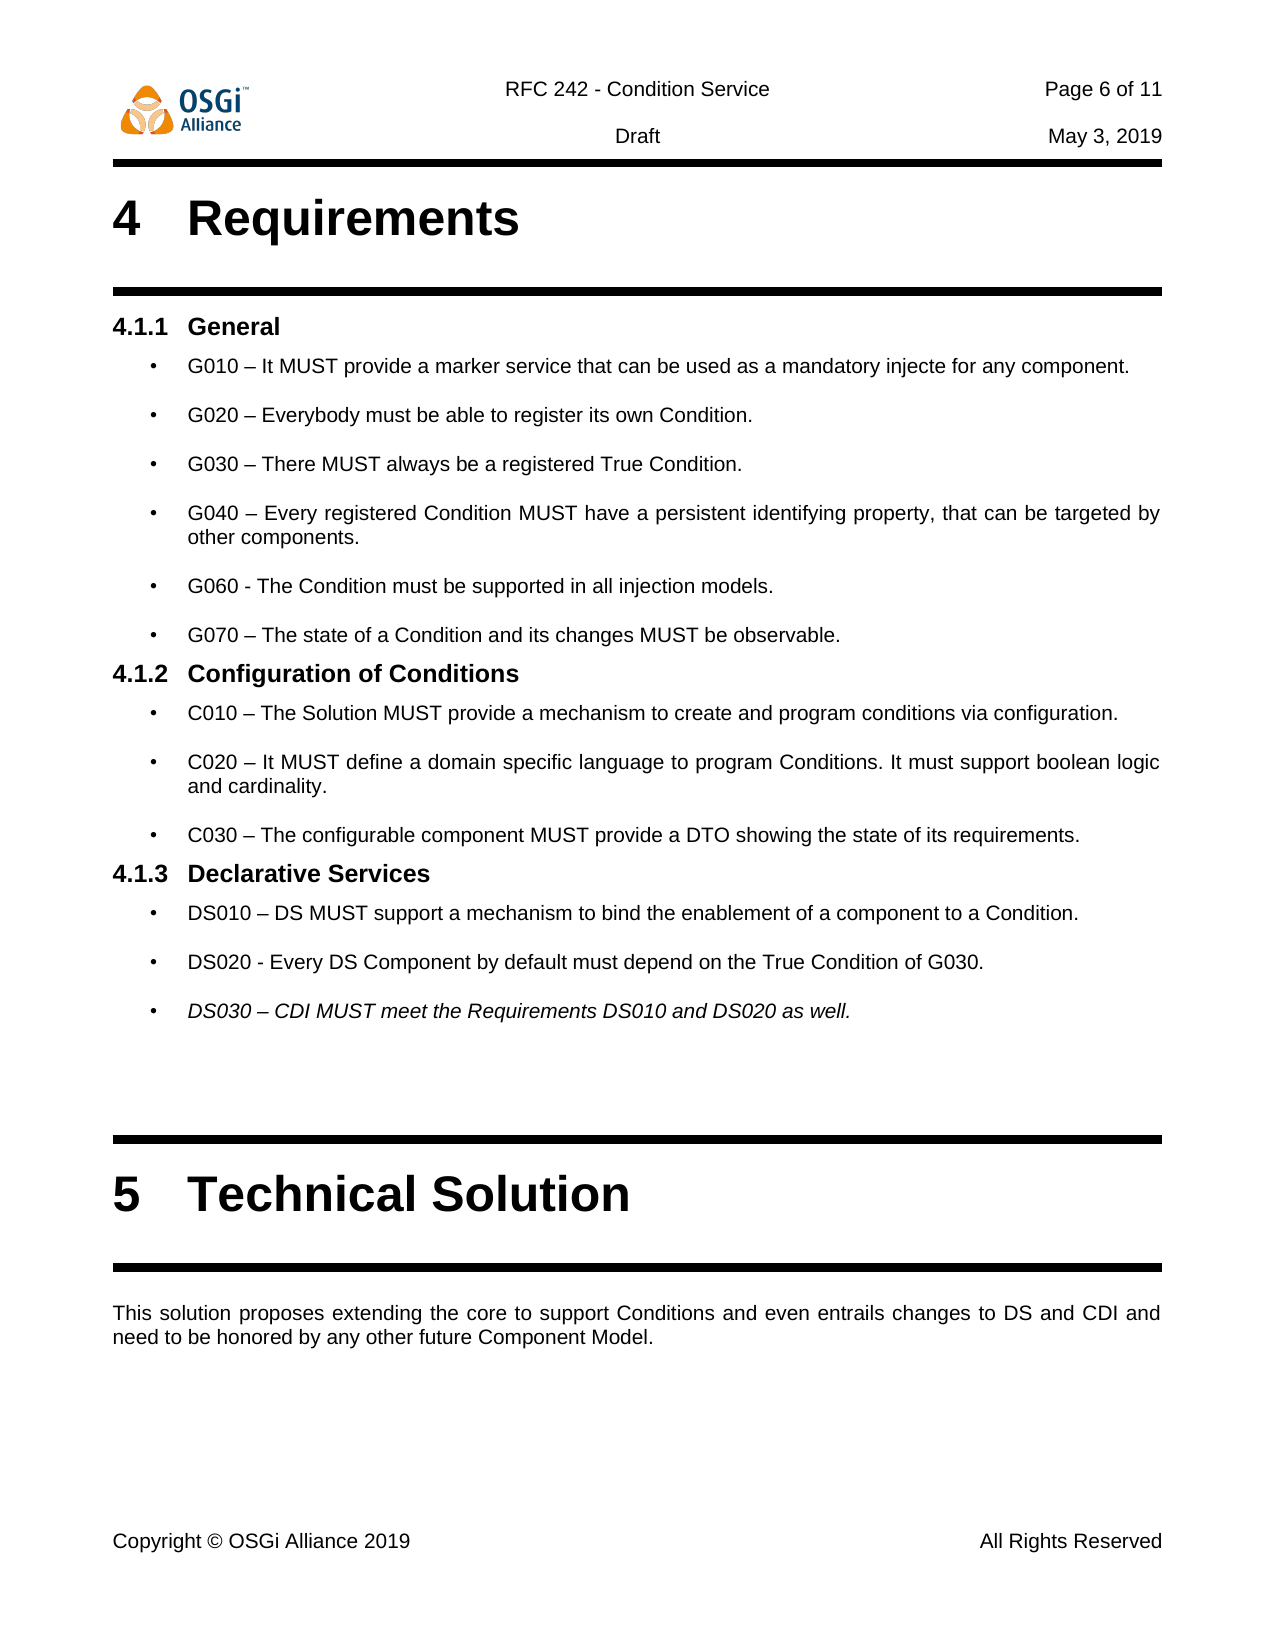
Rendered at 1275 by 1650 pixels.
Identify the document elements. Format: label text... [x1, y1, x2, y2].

subtitle General [112, 312, 1162, 341]
list G010 – It MUST provide a marker service that can be used as a mandatory injecte for any component. [150, 353, 1162, 378]
list G070 – The state of a Condition and its changes MUST be observable. [150, 623, 1162, 647]
list DS020 - Every DS Component by default must depend on the True Condition of G030. [150, 949, 1162, 974]
subtitle Requirements [112, 160, 1162, 296]
list C010 – The Solution MUST provide a mechanism to create and program conditions via configuration. [150, 701, 1162, 725]
list G060 - The Condition must be supported in all injection models. [150, 574, 1162, 598]
list C030 – The configurable component MUST provide a DTO showing the state of its requirements. [150, 823, 1162, 847]
list DS010 – DS MUST support a mechanism to bind the enablement of a component to a Condition. [150, 901, 1162, 924]
subtitle Technical Solution [112, 1136, 1162, 1272]
list G020 – Everybody must be able to register its own Condition. [150, 403, 1162, 427]
subtitle Configuration of Conditions [112, 659, 1162, 688]
subtitle Declarative Services [112, 859, 1162, 888]
list G040 – Every registered Condition MUST have a persistent identifying property, that can be targeted by other components. [150, 501, 1162, 549]
list G030 – There MUST always be a registered True Condition. [150, 452, 1162, 476]
picture [113, 78, 257, 142]
text This solution proposes extending the core to support Conditions and even entrails changes to DS and CDI and need to be honored by any other future Component Model. [112, 1301, 1162, 1349]
list C020 – It MUST define a domain specific language to program Conditions. It must support boolean logic and cardinality. [150, 750, 1162, 798]
list DS030 – CDI MUST meet the Requirements DS010 and DS020 as well. [150, 999, 1162, 1023]
